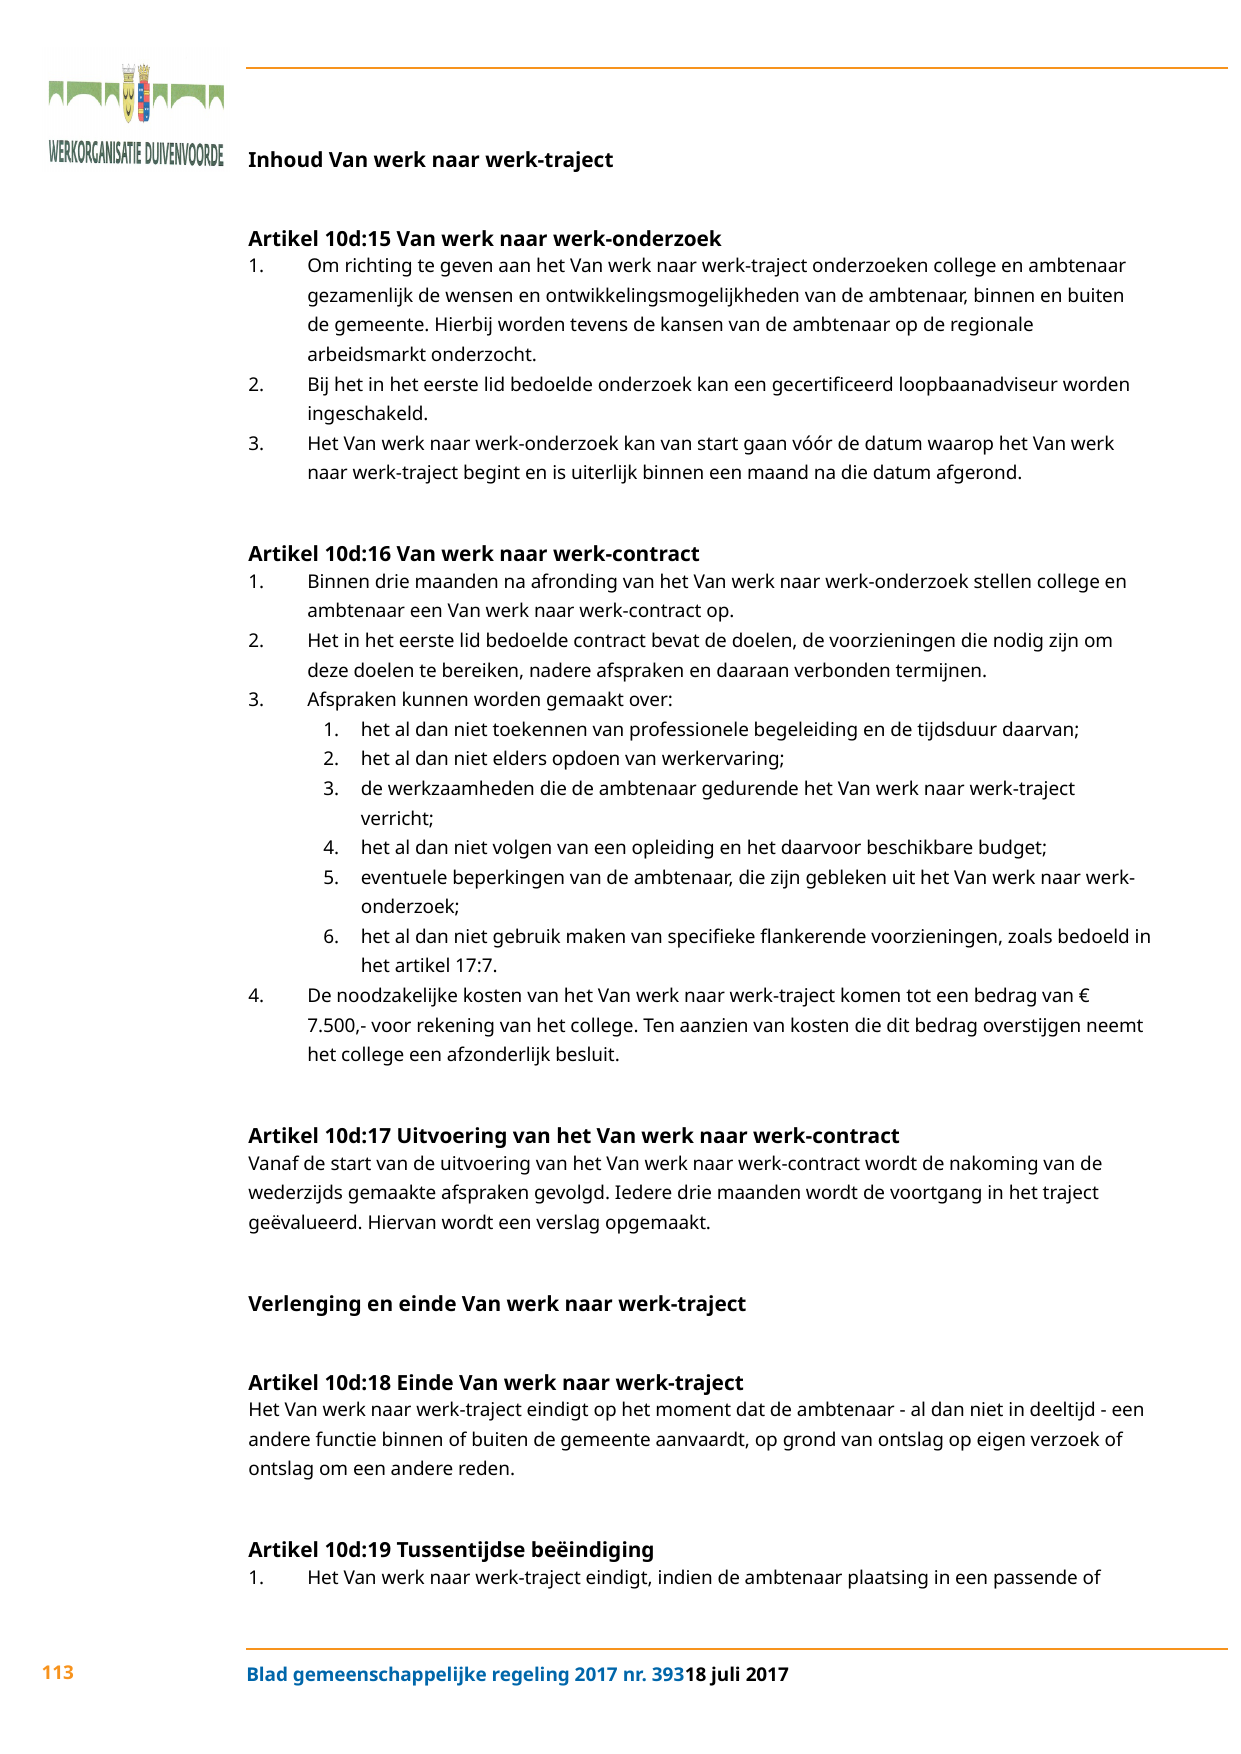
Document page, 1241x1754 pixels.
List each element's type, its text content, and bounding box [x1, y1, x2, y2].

list het al dan niet elders opdoen van werkervaring; [323, 746, 1152, 771]
text Het Van werk naar werk-traject eindigt op het moment dat de ambtenaar - al dan niet in deeltijd - een andere functie binnen of buiten de gemeente aanvaardt, op grond van ontslag op eigen verzoek of ontslag om een andere reden. [248, 1396, 1152, 1481]
list het al dan niet toekennen van professionele begeleiding en de tijdsduur daarvan; [323, 716, 1152, 742]
text Artikel 10d:16 Van werk naar werk-contract [248, 539, 1152, 568]
list eventuele beperkingen van de ambtenaar, die zijn gebleken uit het Van werk naar werk-onderzoek; [323, 864, 1152, 919]
text Inhoud Van werk naar werk-traject [248, 145, 1152, 174]
text Artikel 10d:15 Van werk naar werk-onderzoek [248, 224, 1152, 252]
list het al dan niet volgen van een opleiding en het daarvoor beschikbare budget; [323, 834, 1152, 860]
list Het Van werk naar werk-onderzoek kan van start gaan vóór de datum waarop het Van werk naar werk-traject begint en is uiterlijk binnen een maand na die datum afgerond. [248, 430, 1152, 485]
list Het Van werk naar werk-traject eindigt, indien de ambtenaar plaatsing in een passende of [248, 1564, 1152, 1589]
list Het in het eerste lid bedoelde contract bevat de doelen, de voorzieningen die nodig zijn om deze doelen te bereiken, nadere afspraken en daaraan verbonden termijnen. [248, 627, 1152, 682]
list De noodzakelijke kosten van het Van werk naar werk-traject komen tot een bedrag van € 7.500,- voor rekening van het college. Ten aanzien van kosten die dit bedrag overstijgen neemt het college een afzonderlijk besluit. [248, 982, 1152, 1067]
list de werkzaamheden die de ambtenaar gedurende het Van werk naar werk-traject verricht; [323, 775, 1152, 830]
picture [41, 47, 231, 172]
list Om richting te geven aan het Van werk naar werk-traject onderzoeken college en ambtenaar gezamenlijk de wensen en ontwikkelingsmogelijkheden van de ambtenaar, binnen en buiten de gemeente. Hierbij worden tevens de kansen van de ambtenaar op de regionale arbeidsmarkt onderzocht. [248, 252, 1152, 367]
list het al dan niet gebruik maken van specifieke flankerende voorzieningen, zoals bedoeld in het artikel 17:7. [323, 923, 1152, 978]
text Artikel 10d:19 Tussentijdse beëindiging [248, 1535, 1152, 1564]
text Vanaf de start van de uitvoering van het Van werk naar werk-contract wordt de nakoming van de wederzijds gemaakte afspraken gevolgd. Iedere drie maanden wordt de voortgang in het traject geëvalueerd. Hiervan wordt een verslag opgemaakt. [248, 1150, 1152, 1235]
list Binnen drie maanden na afronding van het Van werk naar werk-onderzoek stellen college en ambtenaar een Van werk naar werk-contract op. [248, 568, 1152, 623]
text Artikel 10d:18 Einde Van werk naar werk-traject [248, 1368, 1152, 1396]
list Afspraken kunnen worden gemaakt over: [248, 686, 1152, 712]
list Bij het in het eerste lid bedoelde onderzoek kan een gecertificeerd loopbaanadviseur worden ingeschakeld. [248, 371, 1152, 426]
text Verlenging en einde Van werk naar werk-traject [248, 1289, 1152, 1317]
text Artikel 10d:17 Uitvoering van het Van werk naar werk-contract [248, 1121, 1152, 1150]
